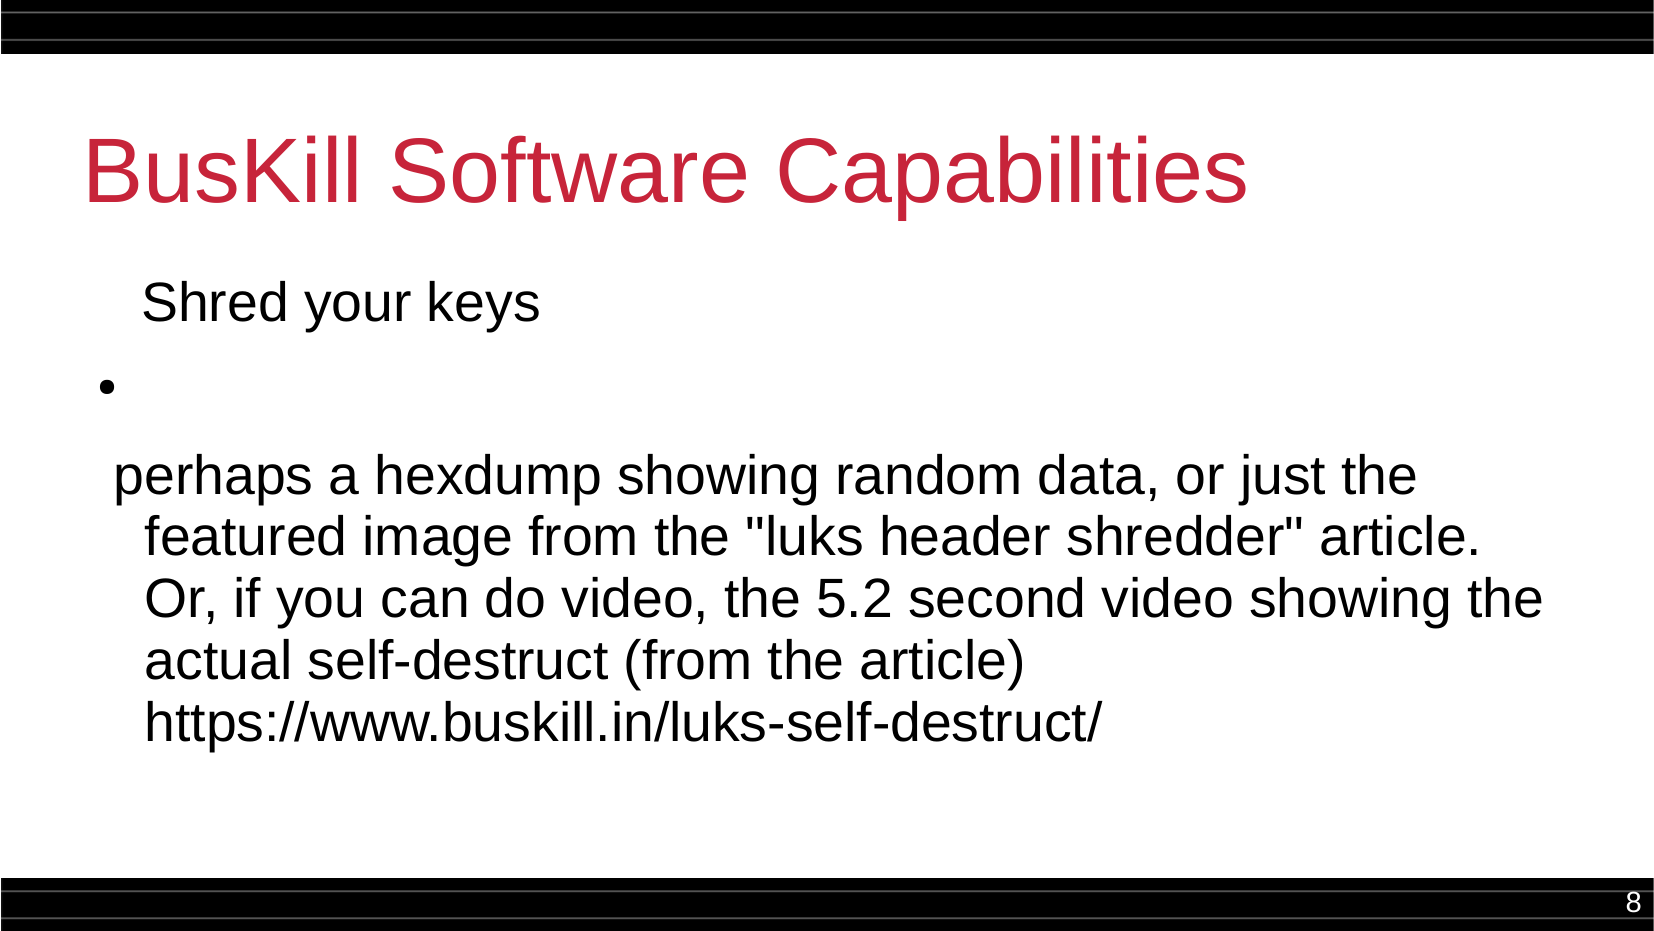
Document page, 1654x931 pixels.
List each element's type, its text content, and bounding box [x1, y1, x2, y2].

picture [1, 878, 1654, 931]
list Shred your keys perhaps a hexdump showing random data, or just the featured image from the "luks header shredder" article. Or, if you can do video, the 5.2 second video showing the actual self-destruct (from the article) https://www.buskill.in/luks-self-destruct/ [82, 271, 1571, 758]
picture [1, 0, 1654, 54]
title BusKill Software Capabilities [82, 92, 1571, 249]
